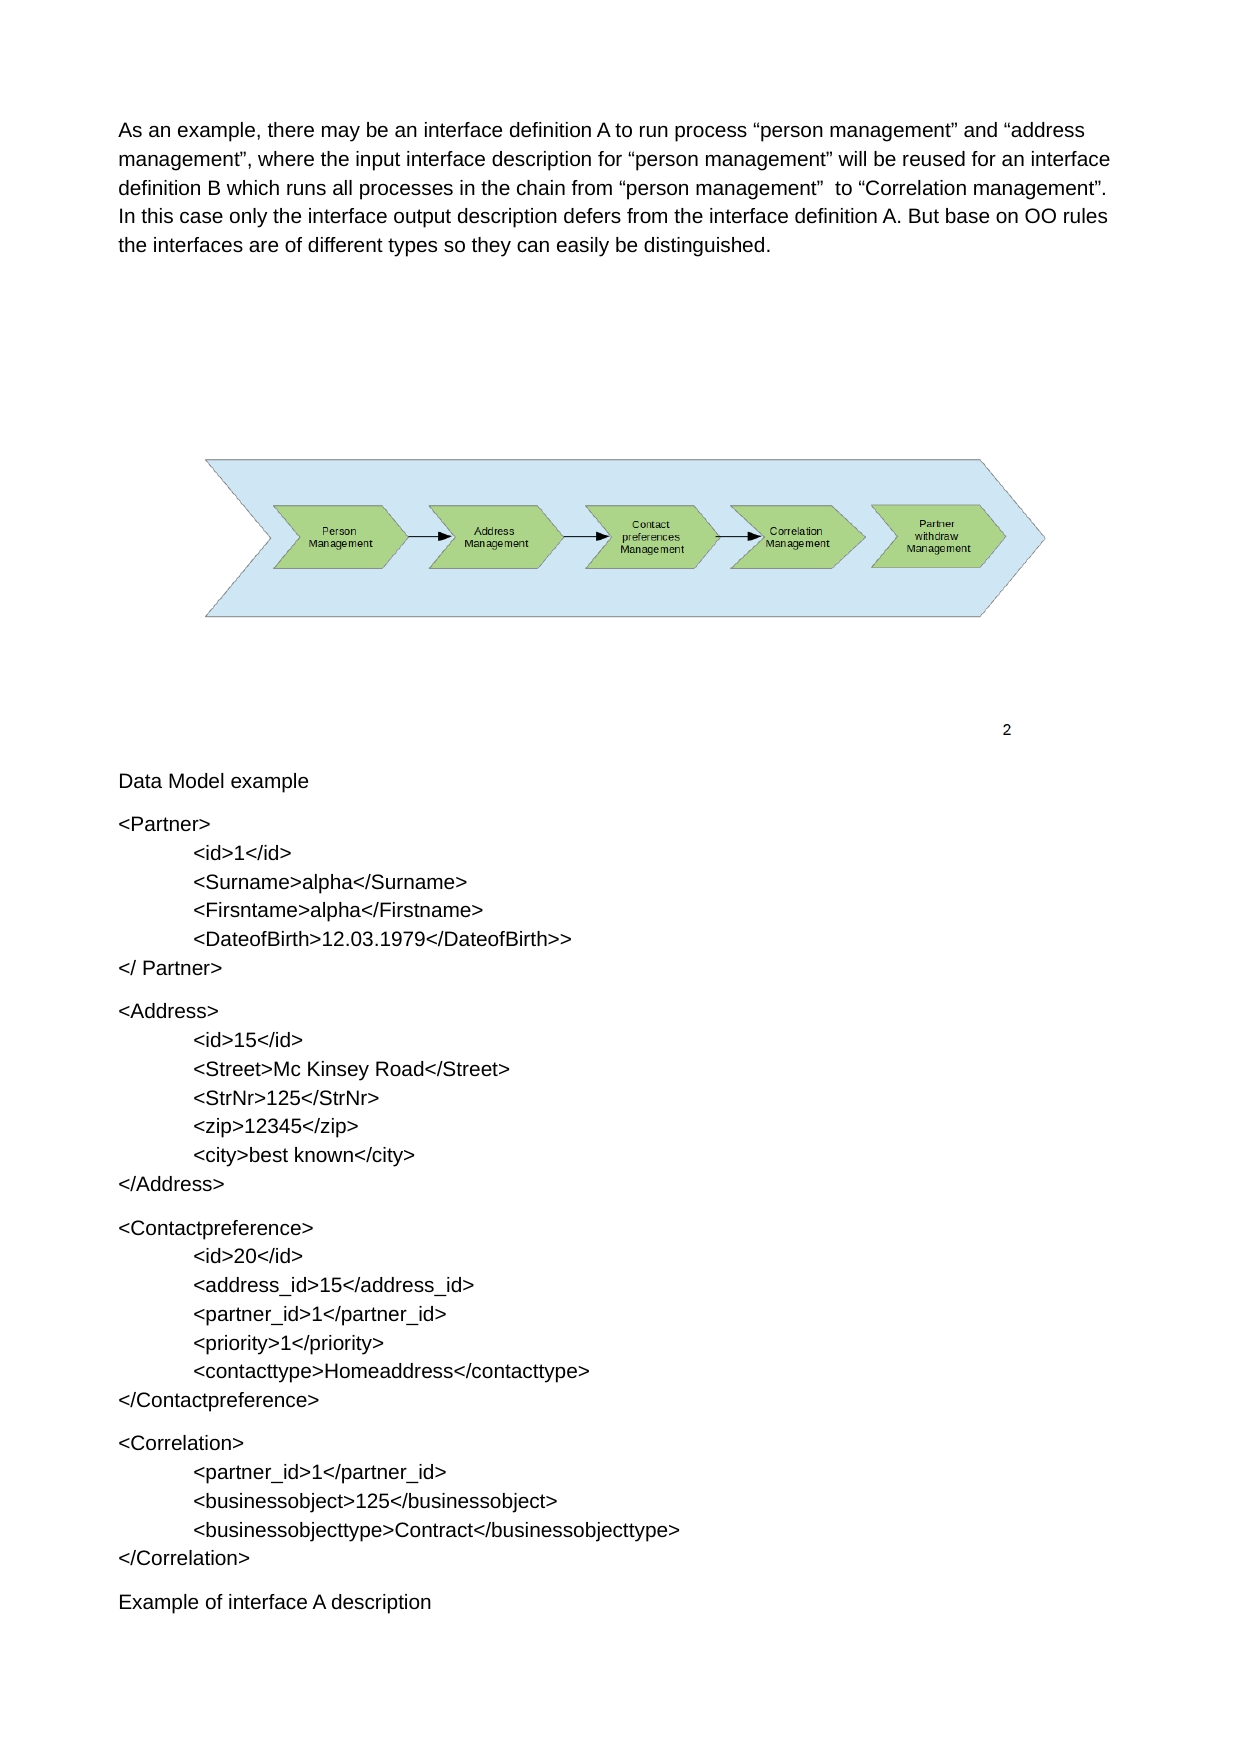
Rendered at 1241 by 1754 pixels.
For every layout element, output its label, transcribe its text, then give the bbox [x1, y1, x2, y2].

text As an example, there may be an interface definition A to run process “person management” and “address management”, where the input interface description for “person management” will be reused for an interface definition B which runs all processes in the chain from “person management” to “Correlation management”. In this case only the interface output description defers from the interface definition A. But base on OO rules the interfaces are of different types so they can easily be distinguished. [118, 118, 1122, 257]
text <Firsntame>alpha</Firstname> [118, 898, 1122, 922]
text <Contactpreference> [118, 1215, 1122, 1239]
text Example of interface A description [118, 1589, 1122, 1613]
text </Correlation> [118, 1546, 1122, 1570]
text <partner_id>1</partner_id> [118, 1460, 1122, 1484]
text Data Model example [118, 764, 1122, 793]
text <StrNr>125</StrNr> [118, 1086, 1122, 1109]
text <contacttype>Homeaddress</contacttype> [118, 1359, 1122, 1383]
text <address_id>15</address_id> [118, 1273, 1122, 1297]
text <businessobject>125</businessobject> [118, 1489, 1122, 1513]
picture [186, 276, 1054, 764]
text <Partner> [118, 812, 1122, 836]
text <Correlation> [118, 1431, 1122, 1455]
text <city>best known</city> [118, 1143, 1122, 1167]
text <Street>Mc Kinsey Road</Street> [118, 1057, 1122, 1081]
text <businessobjecttype>Contract</businessobjecttype> [118, 1517, 1122, 1541]
text <id>1</id> [118, 841, 1122, 865]
text </Contactpreference> [118, 1388, 1122, 1412]
text <Address> [118, 999, 1122, 1023]
text <partner_id>1</partner_id> [118, 1302, 1122, 1326]
text <id>15</id> [118, 1028, 1122, 1052]
text <Surname>alpha</Surname> [118, 869, 1122, 893]
text <id>20</id> [118, 1244, 1122, 1268]
text <priority>1</priority> [118, 1330, 1122, 1354]
text </ Partner> [118, 956, 1122, 980]
text </Address> [118, 1172, 1122, 1196]
text <DateofBirth>12.03.1979</DateofBirth>> [118, 927, 1122, 951]
text <zip>12345</zip> [118, 1114, 1122, 1138]
